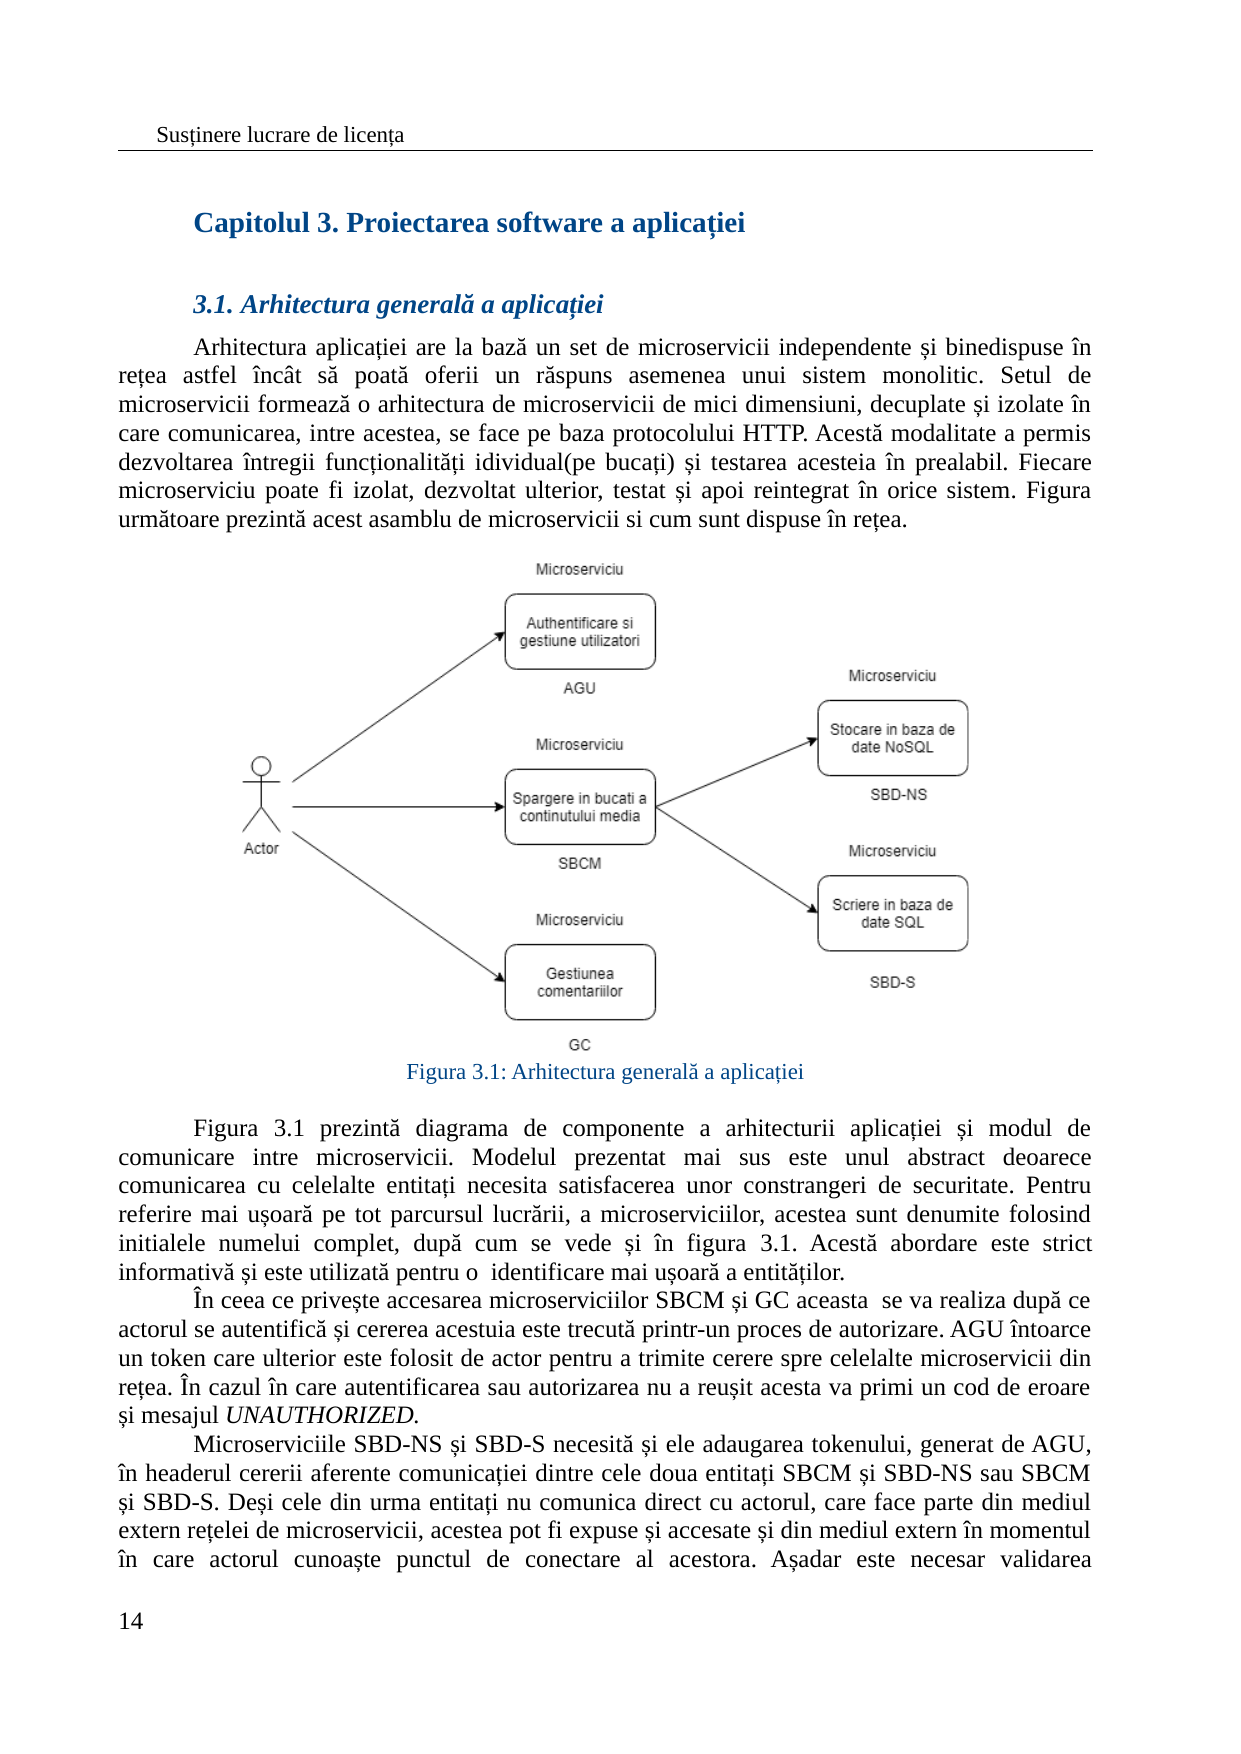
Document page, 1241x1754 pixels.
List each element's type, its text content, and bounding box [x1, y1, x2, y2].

subtitle Proiectarea software a aplicației [118, 205, 1093, 238]
text Figura 3.1: Arhitectura generală a aplicației [242, 1058, 968, 1084]
text Figura 3.1 prezintă diagrama de componente a arhitecturii aplicației și modul de comunicare intre microservicii. Modelul prezentat mai sus este unul abstract deoarece comunicarea cu celelalte entitați necesita satisfacerea unor constrangeri de securitate. Pentru referire mai ușoară pe tot parcursul lucrării, a microserviciilor, acestea sunt denumite folosind initialele numelui complet, după cum se vede și în figura 3.1. Acestă abordare este strict informativă și este utilizată pentru o identificare mai ușoară a entităților. [118, 1113, 1093, 1286]
text Arhitectura aplicației are la bază un set de microservicii independente și binedispuse în rețea astfel încât să poată oferii un răspuns asemenea unui sistem monolitic. Setul de microservicii formează o arhitectura de microservicii de mici dimensiuni, decuplate și izolate în care comunicarea, intre acestea, se face pe baza protocolului HTTP. Acestă modalitate a permis dezvoltarea întregii funcționalități idividual(pe bucați) și testarea acesteia în prealabil. Fiecare microserviciu poate fi izolat, dezvoltat ulterior, testat și apoi reintegrat în orice sistem. Figura următoare prezintă acest asamblu de microservicii si cum sunt dispuse în rețea. [118, 332, 1093, 533]
subtitle Arhitectura generală a aplicației [193, 288, 1093, 319]
text În ceea ce privește accesarea microserviciilor SBCM și GC aceasta se va realiza după ce actorul se autentifică și cererea acestuia este trecută printr-un proces de autorizare. AGU întoarce un token care ulterior este folosit de actor pentru a trimite cerere spre celelalte microservicii din rețea. În cazul în care autentificarea sau autorizarea nu a reușit acesta va primi un cod de eroare și mesajul UNAUTHORIZED. [118, 1286, 1093, 1429]
picture [242, 556, 969, 1058]
text Microserviciile SBD-NS și SBD-S necesită și ele adaugarea tokenului, generat de AGU, în headerul cererii aferente comunicației dintre cele doua entitați SBCM și SBD-NS sau SBCM și SBD-S. Deși cele din urma entitați nu comunica direct cu actorul, care face parte din mediul extern rețelei de microservicii, acestea pot fi expuse și accesate și din mediul extern în momentul în care actorul cunoaște punctul de conectare al acestora. Așadar este necesar validarea [118, 1429, 1093, 1573]
